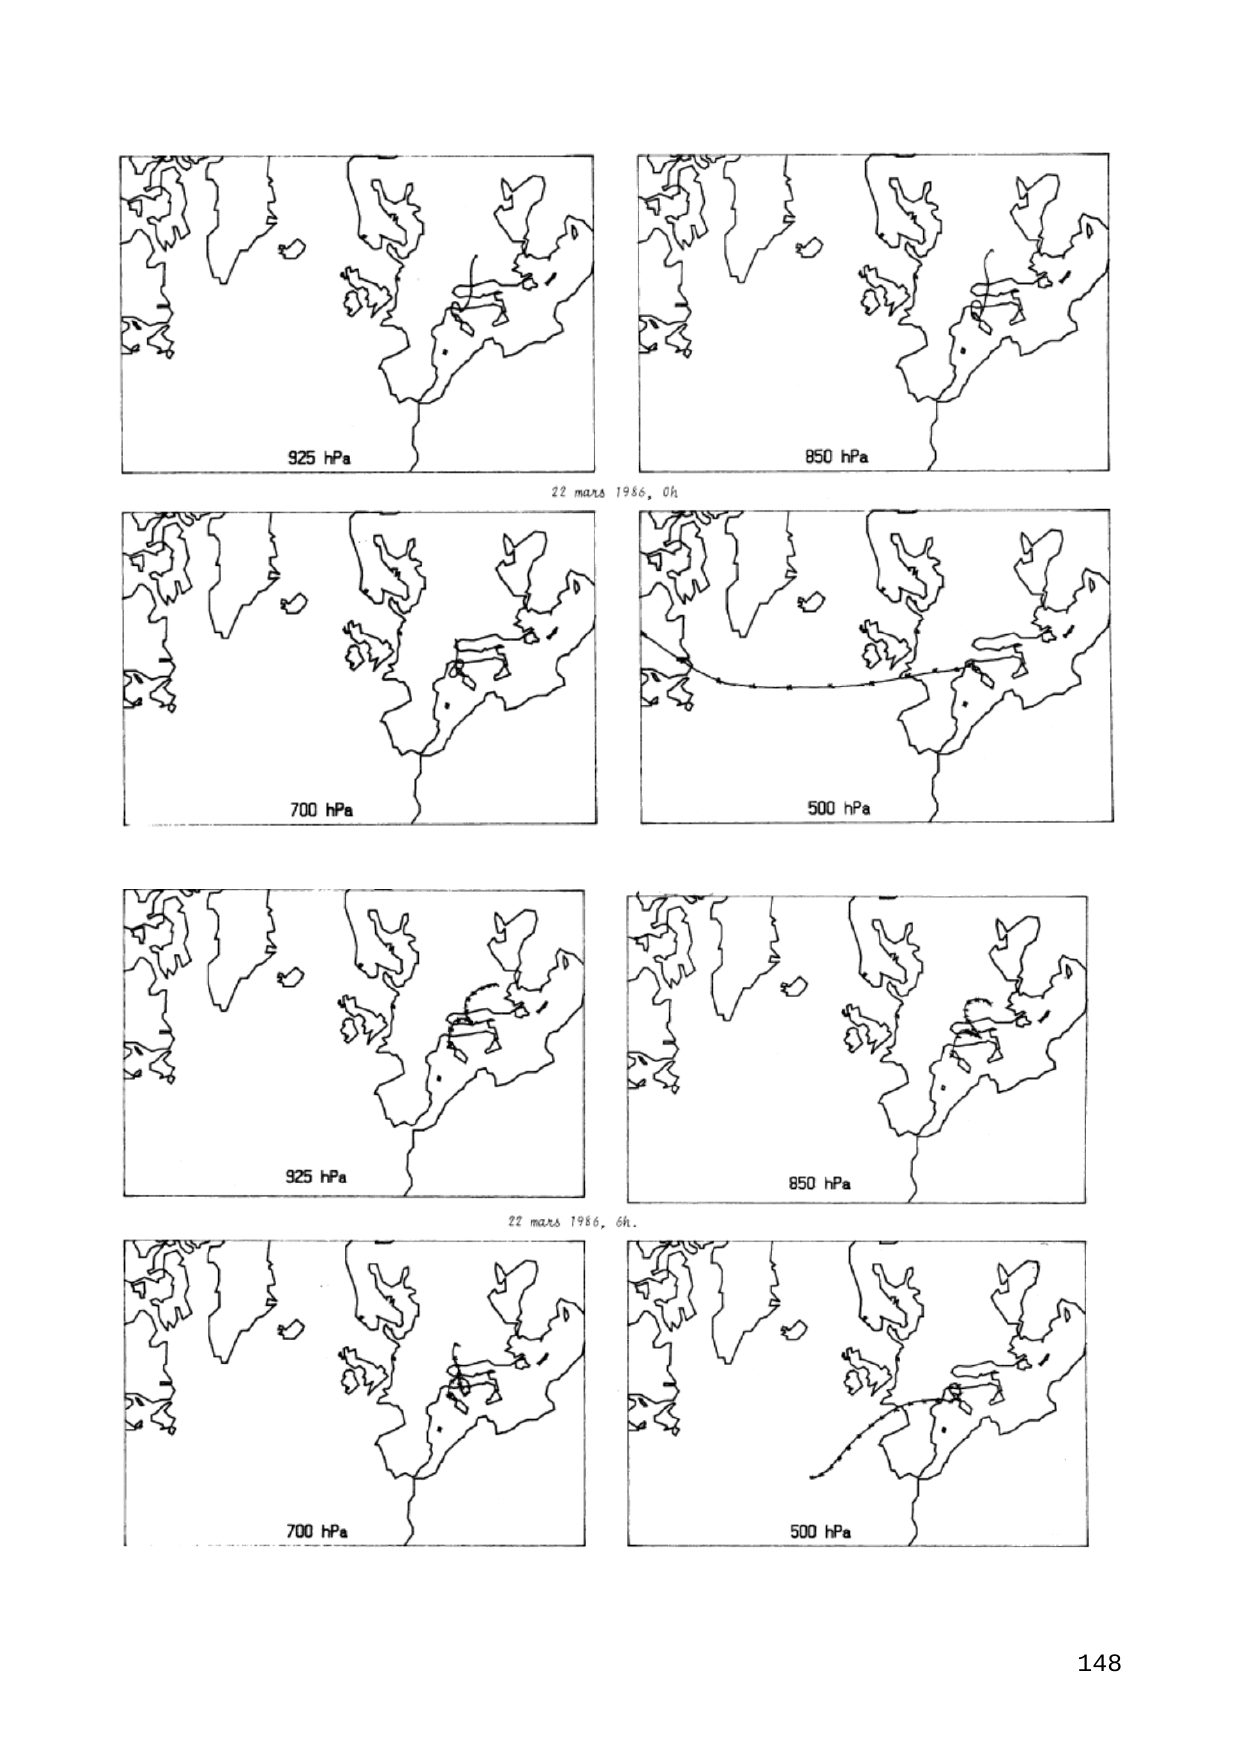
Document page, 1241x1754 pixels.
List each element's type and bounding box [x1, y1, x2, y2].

picture [120, 144, 1114, 831]
picture [120, 889, 1090, 1555]
